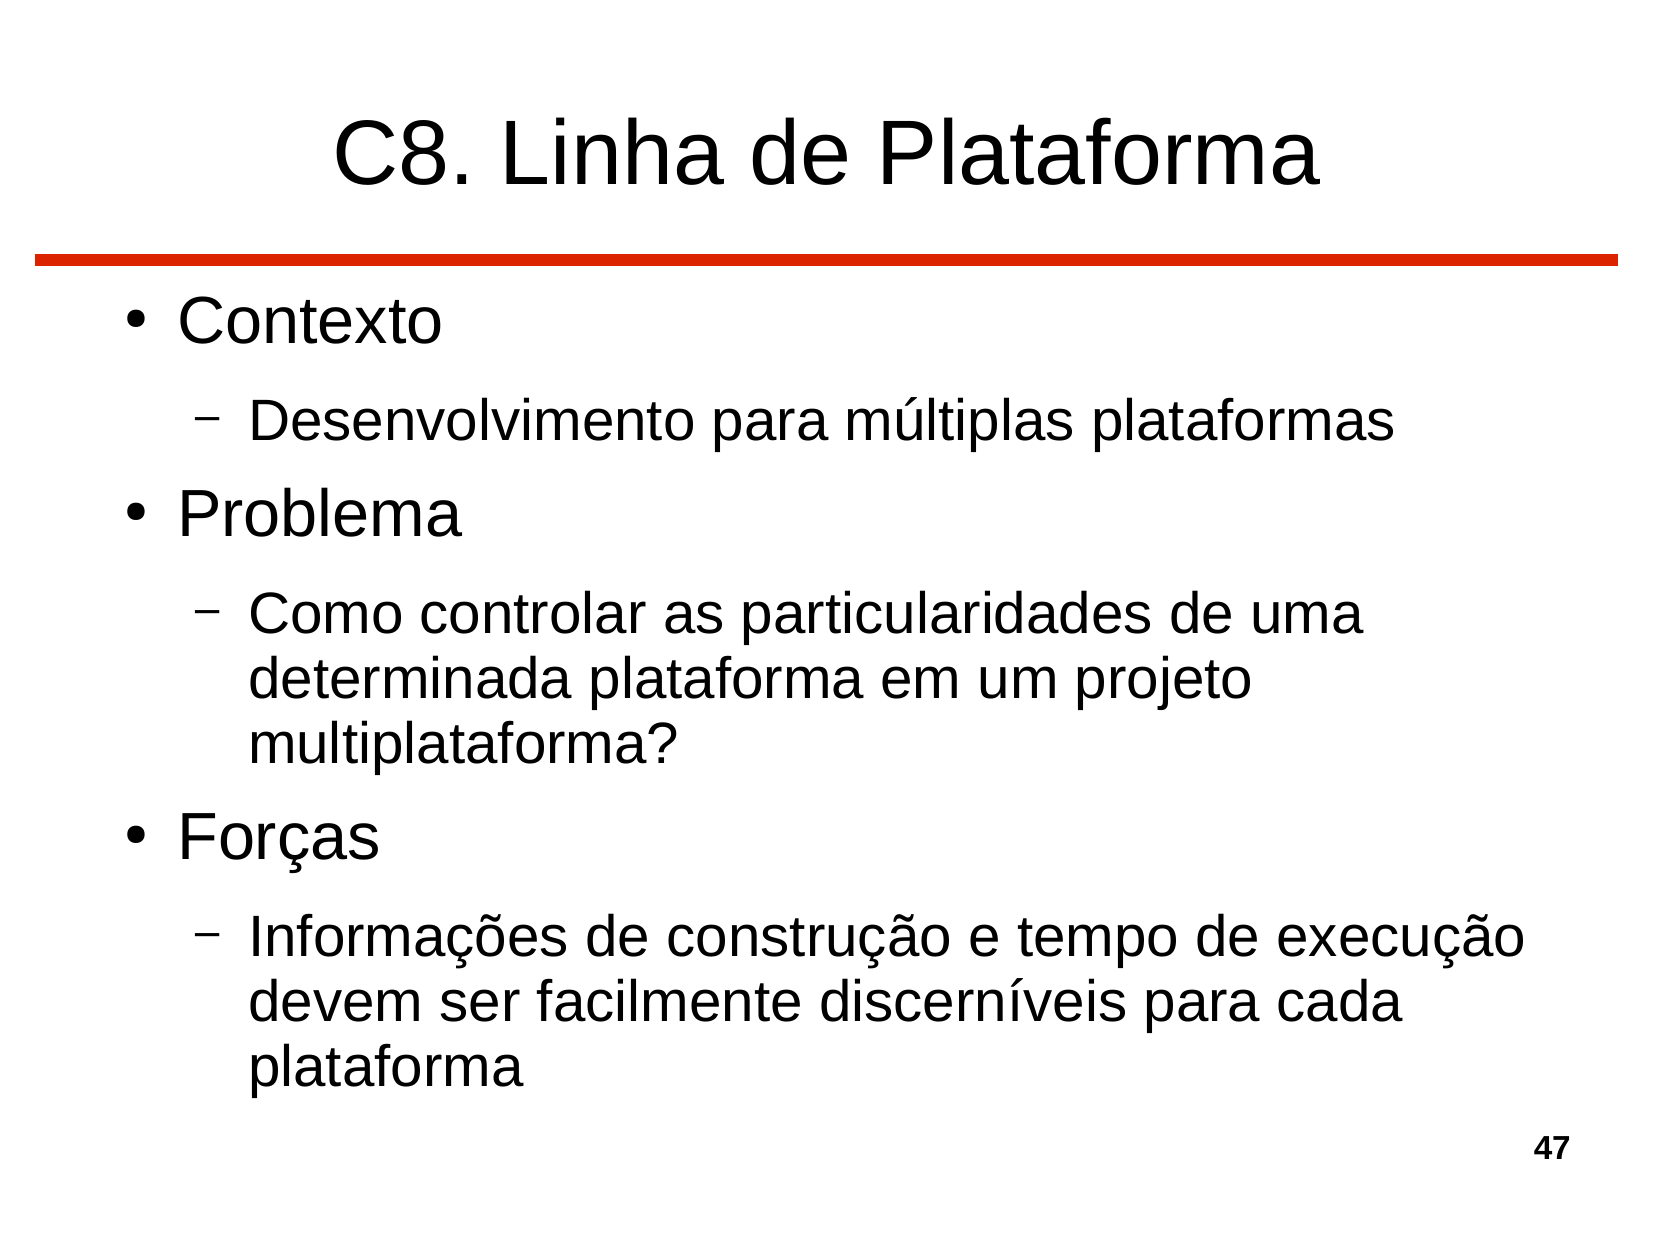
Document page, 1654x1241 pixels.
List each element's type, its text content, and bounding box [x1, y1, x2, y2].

title C8. Linha de Plataforma [82, 49, 1571, 257]
list Contexto Desenvolvimento para múltiplas plataformas Problema Como controlar as particularidades de uma determinada plataforma em um projeto multiplataforma? Forças Informações de construção e tempo de execução devem ser facilmente discerníveis para cada plataforma [106, 283, 1595, 1146]
